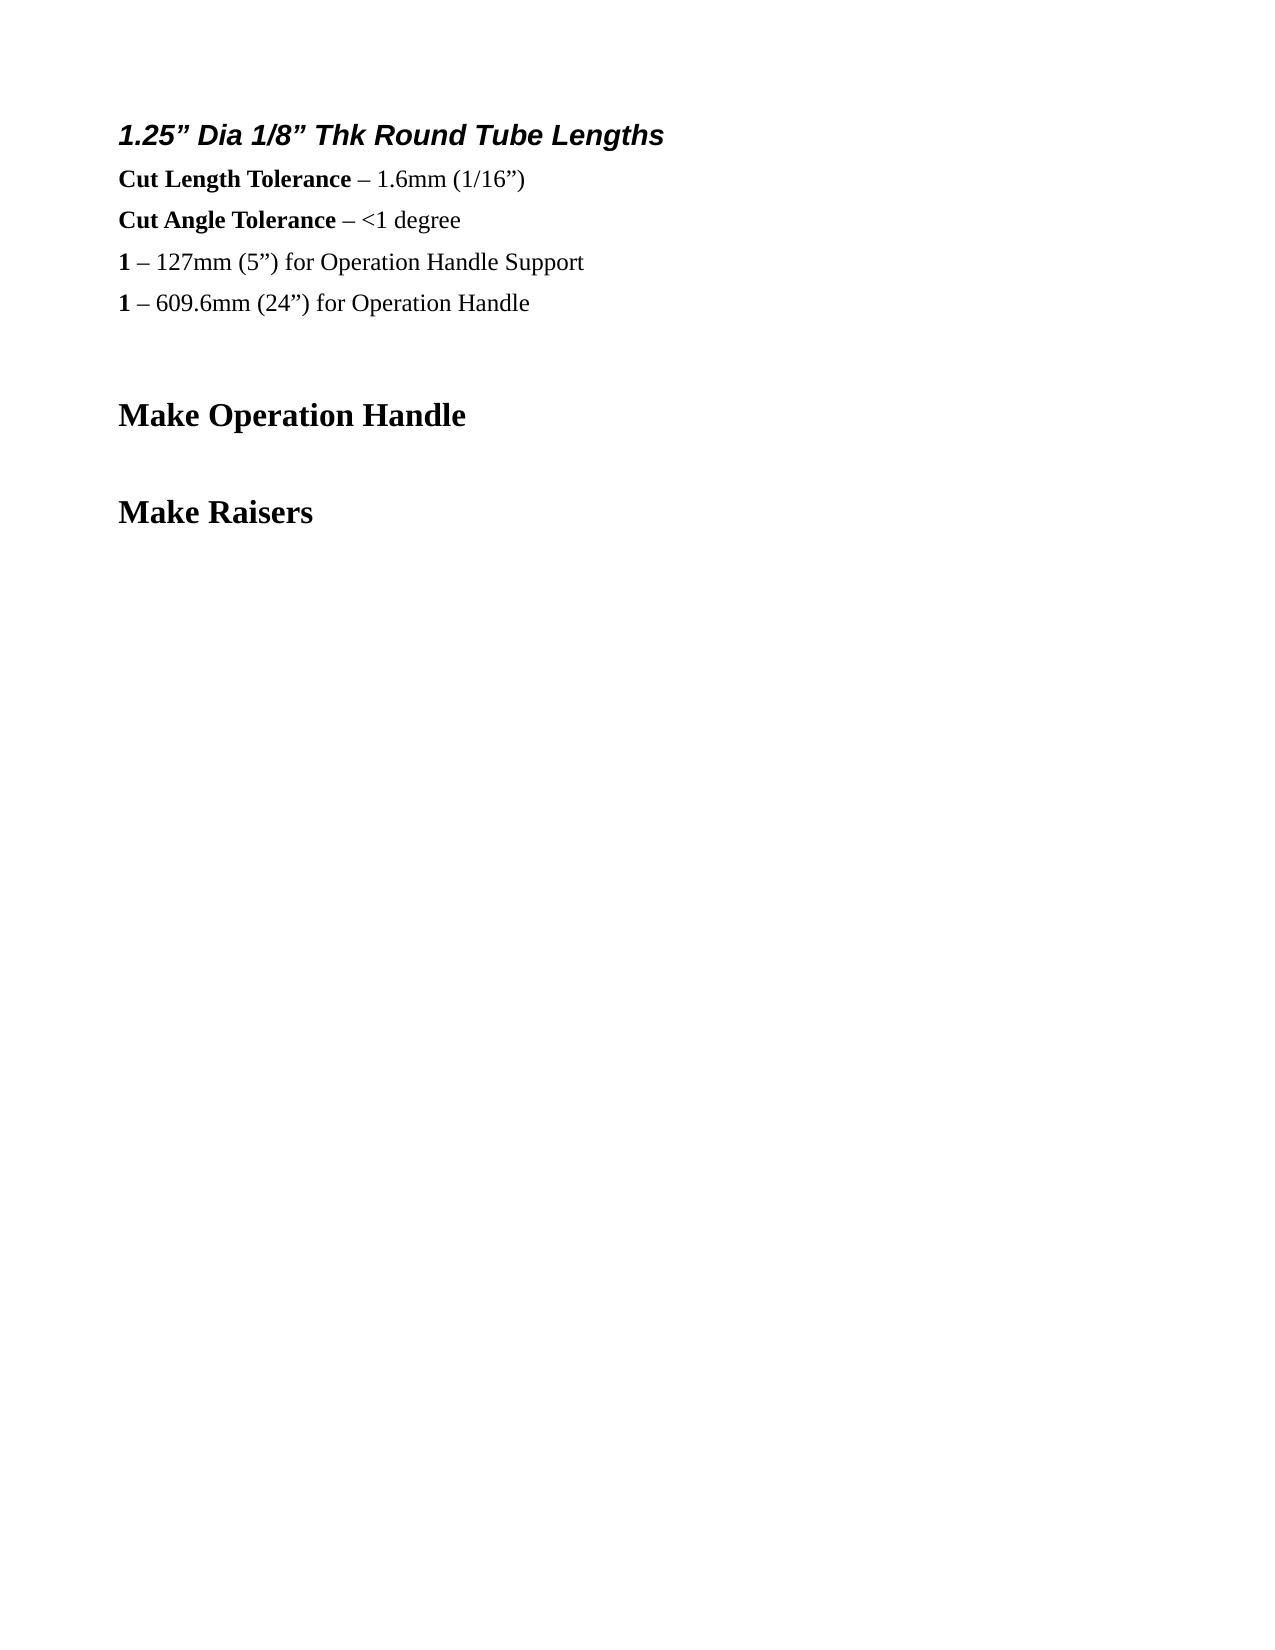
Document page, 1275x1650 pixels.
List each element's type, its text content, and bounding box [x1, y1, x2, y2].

text 1 – 609.6mm (24”) for Operation Handle [118, 288, 1157, 317]
text Make Raisers [118, 492, 1157, 531]
subtitle Make Operation Handle [118, 395, 1157, 434]
subtitle 1.25” Dia 1/8” Thk Round Tube Lengths [118, 118, 1157, 152]
text Cut Length Tolerance – 1.6mm (1/16”) [118, 164, 1157, 193]
text 1 – 127mm (5”) for Operation Handle Support [118, 247, 1157, 275]
text Cut Angle Tolerance – <1 degree [118, 205, 1157, 234]
